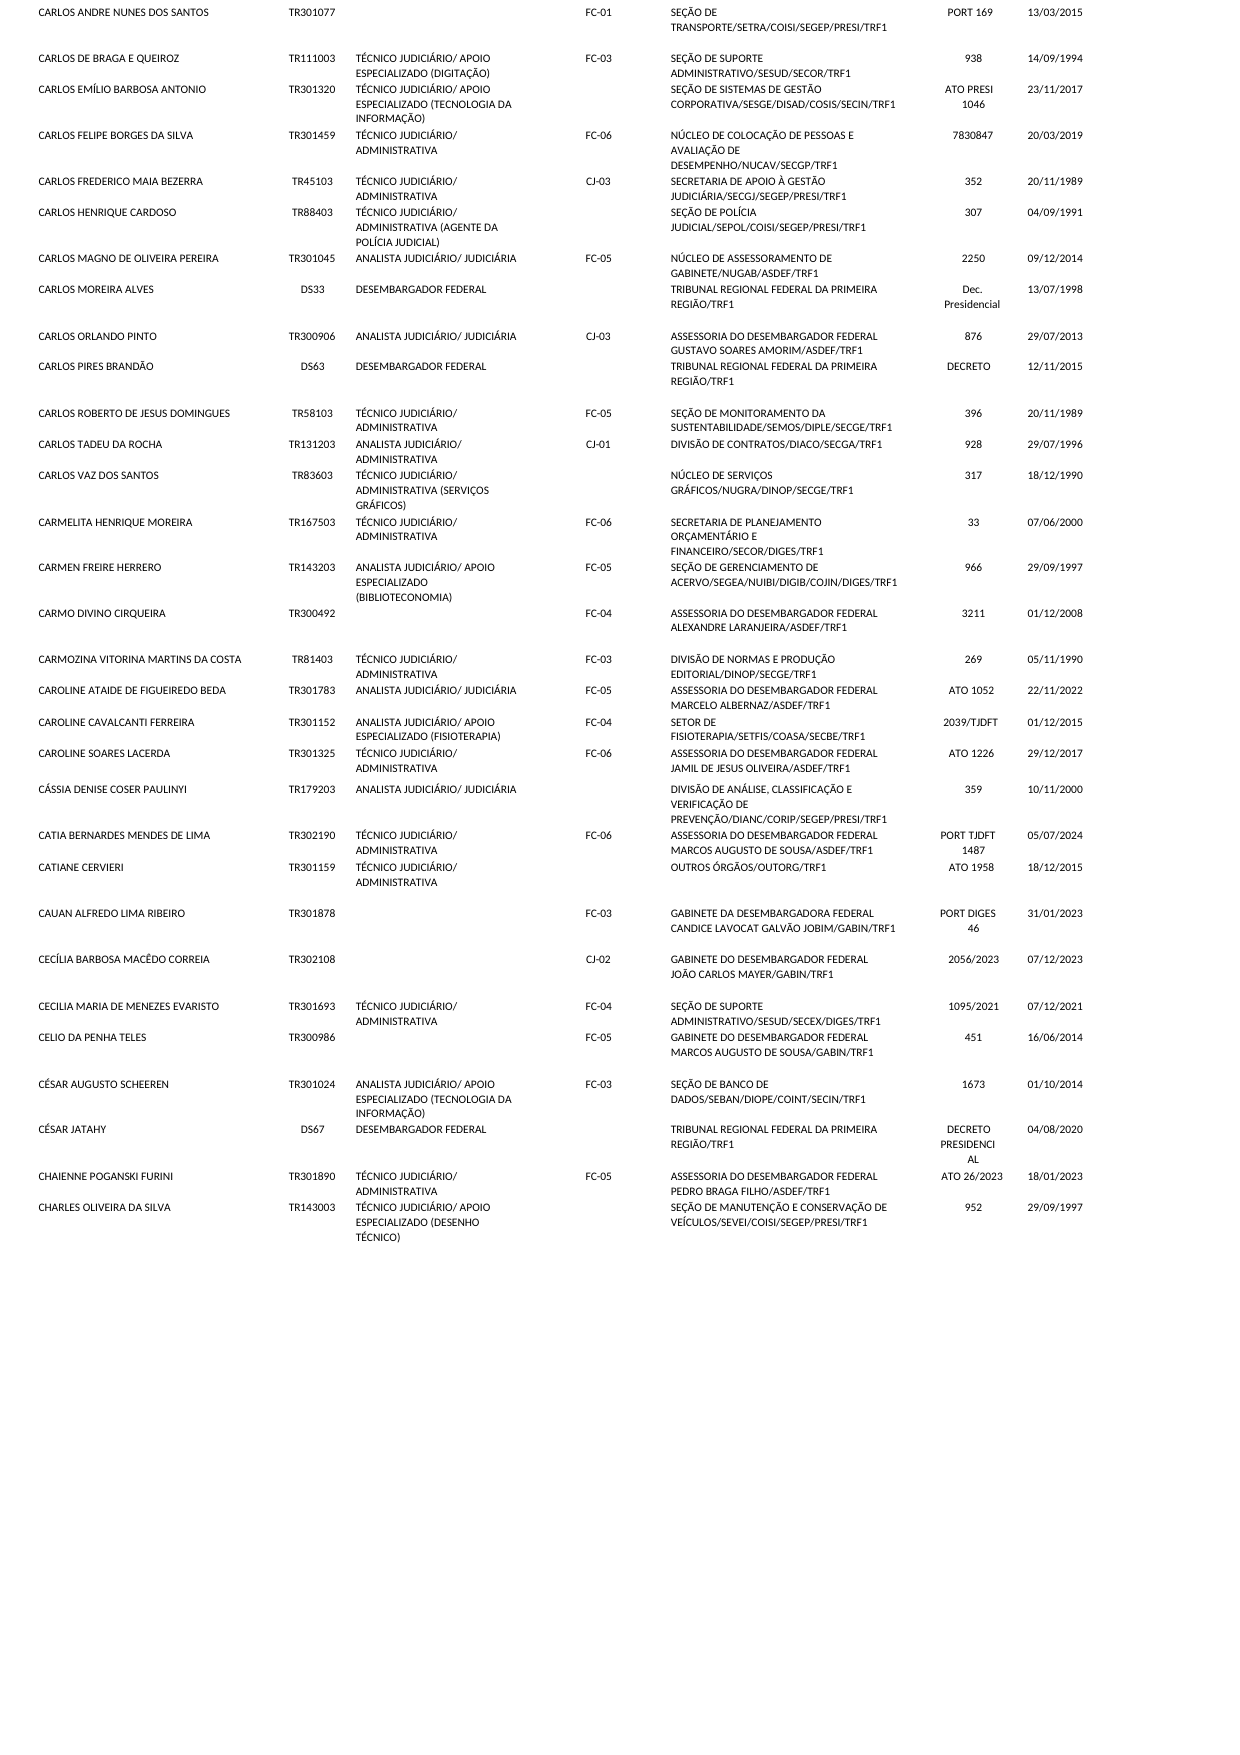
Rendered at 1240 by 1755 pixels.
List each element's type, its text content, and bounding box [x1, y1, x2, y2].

table_cell ANALISTA JUDICIÁRIO/ APOIO ESPECIALIZADO (FISIOTERAPIA) [356, 715, 585, 746]
table_cell TR301045 [289, 252, 356, 282]
table_cell FC-04 [585, 606, 671, 652]
table_cell CJ-01 [585, 437, 671, 468]
table_cell ATO 1226 [935, 746, 1027, 782]
table_cell ATO 26/2023 [935, 1169, 1027, 1200]
table_cell CARLOS FREDERICO MAIA BEZERRA [38, 174, 288, 205]
table_cell [356, 5, 585, 51]
table_cell FC-05 [585, 1169, 671, 1200]
table_cell TR83603 [289, 468, 356, 515]
table_cell TR88403 [289, 205, 356, 252]
table_cell 966 [935, 560, 1027, 606]
table_cell CARLOS ROBERTO DE JESUS DOMINGUES [38, 406, 288, 437]
table_cell 14/09/1994 [1027, 51, 1084, 82]
table_cell TR143003 [289, 1200, 356, 1247]
table_cell SECRETARIA DE APOIO À GESTÃO JUDICIÁRIA/SECGJ/SEGEP/PRESI/TRF1 [671, 174, 935, 205]
table_cell [356, 906, 585, 953]
table_cell 04/09/1991 [1027, 205, 1084, 252]
table_cell 33 [935, 515, 1027, 560]
table_cell CAROLINE ATAIDE DE FIGUEIREDO BEDA [38, 684, 288, 715]
table_cell [585, 1123, 671, 1169]
table_cell CJ-03 [585, 329, 671, 359]
table_cell TR301320 [289, 82, 356, 128]
table_cell TR301783 [289, 684, 356, 715]
table_cell 29/07/2013 [1027, 329, 1084, 359]
table_cell 09/12/2014 [1027, 252, 1084, 282]
table_cell 938 [935, 51, 1027, 82]
table_cell ATO 1052 [935, 684, 1027, 715]
table_cell ASSESSORIA DO DESEMBARGADOR FEDERAL GUSTAVO SOARES AMORIM/ASDEF/TRF1 [671, 329, 935, 359]
table_cell 451 [935, 1031, 1027, 1077]
table_cell FC-01 [585, 5, 671, 51]
table_cell CJ-03 [585, 174, 671, 205]
table_cell SEÇÃO DE MANUTENÇÃO E CONSERVAÇÃO DE VEÍCULOS/SEVEI/COISI/SEGEP/PRESI/TRF1 [671, 1200, 935, 1247]
table_cell 269 [935, 652, 1027, 683]
table_cell FC-03 [585, 906, 671, 953]
table_cell ATO PRESI 1046 [935, 82, 1027, 128]
table_cell 18/12/2015 [1027, 860, 1084, 906]
table_cell [585, 282, 671, 329]
table_cell 01/10/2014 [1027, 1077, 1084, 1122]
table_cell NÚCLEO DE ASSESSORAMENTO DE GABINETE/NUGAB/ASDEF/TRF1 [671, 252, 935, 282]
table_cell 29/09/1997 [1027, 1200, 1084, 1247]
table_cell DESEMBARGADOR FEDERAL [356, 1123, 585, 1169]
table_cell CHAIENNE POGANSKI FURINI [38, 1169, 288, 1200]
table_cell [585, 782, 671, 829]
table_cell 22/11/2022 [1027, 684, 1084, 715]
table_cell TR301152 [289, 715, 356, 746]
table_cell ANALISTA JUDICIÁRIO/ APOIO ESPECIALIZADO (TECNOLOGIA DA INFORMAÇÃO) [356, 1077, 585, 1122]
table_cell [585, 468, 671, 515]
table_cell FC-03 [585, 1077, 671, 1122]
table_cell DIVISÃO DE ANÁLISE, CLASSIFICAÇÃO E VERIFICAÇÃO DE PREVENÇÃO/DIANC/CORIP/SEGEP/PRESI/TRF1 [671, 782, 935, 829]
table_cell TRIBUNAL REGIONAL FEDERAL DA PRIMEIRA REGIÃO/TRF1 [671, 282, 935, 329]
table_cell ANALISTA JUDICIÁRIO/ JUDICIÁRIA [356, 684, 585, 715]
table_cell DS67 [289, 1123, 356, 1169]
table_cell TR45103 [289, 174, 356, 205]
table_cell 05/11/1990 [1027, 652, 1084, 683]
table_cell 29/07/1996 [1027, 437, 1084, 468]
table_cell PORT DIGES 46 [935, 906, 1027, 953]
table_cell TR301325 [289, 746, 356, 782]
table_cell FC-06 [585, 515, 671, 560]
table_cell CAROLINE SOARES LACERDA [38, 746, 288, 782]
table_cell GABINETE DO DESEMBARGADOR FEDERAL MARCOS AUGUSTO DE SOUSA/GABIN/TRF1 [671, 1031, 935, 1077]
table_cell 31/01/2023 [1027, 906, 1084, 953]
table_cell DIVISÃO DE CONTRATOS/DIACO/SECGA/TRF1 [671, 437, 935, 468]
table_cell FC-04 [585, 715, 671, 746]
table_cell TR301024 [289, 1077, 356, 1122]
table_cell 13/07/1998 [1027, 282, 1084, 329]
table_cell CÉSAR JATAHY [38, 1123, 288, 1169]
table_cell ANALISTA JUDICIÁRIO/ ADMINISTRATIVA [356, 437, 585, 468]
table_cell CARMELITA HENRIQUE MOREIRA [38, 515, 288, 560]
table_cell TÉCNICO JUDICIÁRIO/ ADMINISTRATIVA [356, 129, 585, 174]
table_cell PORT 169 [935, 5, 1027, 51]
table_cell NÚCLEO DE COLOCAÇÃO DE PESSOAS E AVALIAÇÃO DE DESEMPENHO/NUCAV/SECGP/TRF1 [671, 129, 935, 174]
table_cell CARLOS TADEU DA ROCHA [38, 437, 288, 468]
table_cell TR81403 [289, 652, 356, 683]
table_cell 952 [935, 1200, 1027, 1247]
table_cell TÉCNICO JUDICIÁRIO/ APOIO ESPECIALIZADO (DIGITAÇÃO) [356, 51, 585, 82]
table_cell 20/03/2019 [1027, 129, 1084, 174]
table_cell TÉCNICO JUDICIÁRIO/ ADMINISTRATIVA [356, 999, 585, 1031]
table_cell SEÇÃO DE MONITORAMENTO DA SUSTENTABILIDADE/SEMOS/DIPLE/SECGE/TRF1 [671, 406, 935, 437]
table_cell CÉSAR AUGUSTO SCHEEREN [38, 1077, 288, 1122]
table_cell ANALISTA JUDICIÁRIO/ JUDICIÁRIA [356, 329, 585, 359]
table_cell 1673 [935, 1077, 1027, 1122]
table_cell 2039/TJDFT [935, 715, 1027, 746]
table_cell CARLOS HENRIQUE CARDOSO [38, 205, 288, 252]
table_cell TR300492 [289, 606, 356, 652]
table_cell DESEMBARGADOR FEDERAL [356, 359, 585, 406]
table_cell CARMO DIVINO CIRQUEIRA [38, 606, 288, 652]
table_cell CECILIA MARIA DE MENEZES EVARISTO [38, 999, 288, 1031]
table_cell 352 [935, 174, 1027, 205]
table_cell SEÇÃO DE SISTEMAS DE GESTÃO CORPORATIVA/SESGE/DISAD/COSIS/SECIN/TRF1 [671, 82, 935, 128]
table_cell DS63 [289, 359, 356, 406]
table_cell 16/06/2014 [1027, 1031, 1084, 1077]
table_cell SECRETARIA DE PLANEJAMENTO ORÇAMENTÁRIO E FINANCEIRO/SECOR/DIGES/TRF1 [671, 515, 935, 560]
table_cell ANALISTA JUDICIÁRIO/ JUDICIÁRIA [356, 252, 585, 282]
table_cell TÉCNICO JUDICIÁRIO/ ADMINISTRATIVA [356, 746, 585, 782]
table_cell GABINETE DO DESEMBARGADOR FEDERAL JOÃO CARLOS MAYER/GABIN/TRF1 [671, 953, 935, 999]
table_cell ASSESSORIA DO DESEMBARGADOR FEDERAL JAMIL DE JESUS OLIVEIRA/ASDEF/TRF1 [671, 746, 935, 782]
table_cell TR300986 [289, 1031, 356, 1077]
table_cell 876 [935, 329, 1027, 359]
table_cell 29/12/2017 [1027, 746, 1084, 782]
table_cell 1095/2021 [935, 999, 1027, 1031]
table_cell FC-03 [585, 51, 671, 82]
table_cell PORT TJDFT 1487 [935, 829, 1027, 860]
table_cell TÉCNICO JUDICIÁRIO/ ADMINISTRATIVA [356, 860, 585, 906]
table_cell TÉCNICO JUDICIÁRIO/ APOIO ESPECIALIZADO (DESENHO TÉCNICO) [356, 1200, 585, 1247]
table_cell 307 [935, 205, 1027, 252]
table_cell SEÇÃO DE BANCO DE DADOS/SEBAN/DIOPE/COINT/SECIN/TRF1 [671, 1077, 935, 1122]
table_cell 20/11/1989 [1027, 406, 1084, 437]
table_cell 396 [935, 406, 1027, 437]
table_cell 23/11/2017 [1027, 82, 1084, 128]
table_cell DECRETO PRESIDENCI AL [935, 1123, 1027, 1169]
table_cell 07/06/2000 [1027, 515, 1084, 560]
table_cell TÉCNICO JUDICIÁRIO/ ADMINISTRATIVA [356, 406, 585, 437]
table_cell FC-05 [585, 1031, 671, 1077]
table_cell SEÇÃO DE GERENCIAMENTO DE ACERVO/SEGEA/NUIBI/DIGIB/COJIN/DIGES/TRF1 [671, 560, 935, 606]
table_cell SEÇÃO DE SUPORTE ADMINISTRATIVO/SESUD/SECOR/TRF1 [671, 51, 935, 82]
table_cell SEÇÃO DE SUPORTE ADMINISTRATIVO/SESUD/SECEX/DIGES/TRF1 [671, 999, 935, 1031]
table_cell SETOR DE FISIOTERAPIA/SETFIS/COASA/SECBE/TRF1 [671, 715, 935, 746]
table_cell TR300906 [289, 329, 356, 359]
table_cell [356, 1031, 585, 1077]
table_cell TR302190 [289, 829, 356, 860]
table_cell 29/09/1997 [1027, 560, 1084, 606]
table_cell FC-05 [585, 684, 671, 715]
table_cell 7830847 [935, 129, 1027, 174]
table_cell 13/03/2015 [1027, 5, 1084, 51]
table_cell TÉCNICO JUDICIÁRIO/ ADMINISTRATIVA [356, 1169, 585, 1200]
table_cell CARMOZINA VITORINA MARTINS DA COSTA [38, 652, 288, 683]
table_cell CÁSSIA DENISE COSER PAULINYI [38, 782, 288, 829]
table_cell 18/01/2023 [1027, 1169, 1084, 1200]
table_cell ASSESSORIA DO DESEMBARGADOR FEDERAL MARCELO ALBERNAZ/ASDEF/TRF1 [671, 684, 935, 715]
table_cell CJ-02 [585, 953, 671, 999]
table_cell DS33 [289, 282, 356, 329]
table_cell 04/08/2020 [1027, 1123, 1084, 1169]
table_cell ASSESSORIA DO DESEMBARGADOR FEDERAL ALEXANDRE LARANJEIRA/ASDEF/TRF1 [671, 606, 935, 652]
table_cell 12/11/2015 [1027, 359, 1084, 406]
table_cell CARLOS MAGNO DE OLIVEIRA PEREIRA [38, 252, 288, 282]
table_cell FC-05 [585, 252, 671, 282]
table_cell Dec. Presidencial [935, 282, 1027, 329]
table_cell CECÍLIA BARBOSA MACÊDO CORREIA [38, 953, 288, 999]
table_cell TÉCNICO JUDICIÁRIO/ ADMINISTRATIVA [356, 174, 585, 205]
table_cell TR167503 [289, 515, 356, 560]
table_cell TR301459 [289, 129, 356, 174]
table_cell CHARLES OLIVEIRA DA SILVA [38, 1200, 288, 1247]
table_cell ASSESSORIA DO DESEMBARGADOR FEDERAL PEDRO BRAGA FILHO/ASDEF/TRF1 [671, 1169, 935, 1200]
table_cell TÉCNICO JUDICIÁRIO/ ADMINISTRATIVA [356, 652, 585, 683]
table_cell 359 [935, 782, 1027, 829]
table_cell GABINETE DA DESEMBARGADORA FEDERAL CANDICE LAVOCAT GALVÃO JOBIM/GABIN/TRF1 [671, 906, 935, 953]
table_cell [585, 860, 671, 906]
table_cell OUTROS ÓRGÃOS/OUTORG/TRF1 [671, 860, 935, 906]
table_cell TÉCNICO JUDICIÁRIO/ ADMINISTRATIVA (SERVIÇOS GRÁFICOS) [356, 468, 585, 515]
table_cell NÚCLEO DE SERVIÇOS GRÁFICOS/NUGRA/DINOP/SECGE/TRF1 [671, 468, 935, 515]
table_cell FC-06 [585, 129, 671, 174]
table_cell TR301077 [289, 5, 356, 51]
table_cell 10/11/2000 [1027, 782, 1084, 829]
table_cell CARLOS DE BRAGA E QUEIROZ [38, 51, 288, 82]
table_cell ATO 1958 [935, 860, 1027, 906]
table_cell SEÇÃO DE TRANSPORTE/SETRA/COISI/SEGEP/PRESI/TRF1 [671, 5, 935, 51]
table_cell TR301890 [289, 1169, 356, 1200]
table_cell TR111003 [289, 51, 356, 82]
table_cell TRIBUNAL REGIONAL FEDERAL DA PRIMEIRA REGIÃO/TRF1 [671, 359, 935, 406]
table_cell FC-05 [585, 560, 671, 606]
table_cell FC-05 [585, 406, 671, 437]
table_cell 01/12/2008 [1027, 606, 1084, 652]
table_cell FC-06 [585, 829, 671, 860]
table_cell FC-04 [585, 999, 671, 1031]
table_cell TÉCNICO JUDICIÁRIO/ APOIO ESPECIALIZADO (TECNOLOGIA DA INFORMAÇÃO) [356, 82, 585, 128]
table_cell CATIANE CERVIERI [38, 860, 288, 906]
table_cell TR301159 [289, 860, 356, 906]
table_cell 05/07/2024 [1027, 829, 1084, 860]
table_cell TR58103 [289, 406, 356, 437]
table_cell TRIBUNAL REGIONAL FEDERAL DA PRIMEIRA REGIÃO/TRF1 [671, 1123, 935, 1169]
table_cell TR302108 [289, 953, 356, 999]
table_cell [356, 606, 585, 652]
table_cell 317 [935, 468, 1027, 515]
table_cell CAUAN ALFREDO LIMA RIBEIRO [38, 906, 288, 953]
table_cell CARMEN FREIRE HERRERO [38, 560, 288, 606]
table_cell 3211 [935, 606, 1027, 652]
table_cell TÉCNICO JUDICIÁRIO/ ADMINISTRATIVA [356, 829, 585, 860]
table_cell 07/12/2021 [1027, 999, 1084, 1031]
table_cell TR131203 [289, 437, 356, 468]
table_cell ASSESSORIA DO DESEMBARGADOR FEDERAL MARCOS AUGUSTO DE SOUSA/ASDEF/TRF1 [671, 829, 935, 860]
table_cell FC-06 [585, 746, 671, 782]
table_cell 20/11/1989 [1027, 174, 1084, 205]
table_cell CAROLINE CAVALCANTI FERREIRA [38, 715, 288, 746]
table_cell [585, 1200, 671, 1247]
table_cell CATIA BERNARDES MENDES DE LIMA [38, 829, 288, 860]
table_cell DECRETO [935, 359, 1027, 406]
table_cell [585, 359, 671, 406]
table_cell DIVISÃO DE NORMAS E PRODUÇÃO EDITORIAL/DINOP/SECGE/TRF1 [671, 652, 935, 683]
table_cell ANALISTA JUDICIÁRIO/ JUDICIÁRIA [356, 782, 585, 829]
table_cell 2056/2023 [935, 953, 1027, 999]
table_cell ANALISTA JUDICIÁRIO/ APOIO ESPECIALIZADO (BIBLIOTECONOMIA) [356, 560, 585, 606]
table_cell TR301878 [289, 906, 356, 953]
table_cell CARLOS MOREIRA ALVES [38, 282, 288, 329]
table_cell 928 [935, 437, 1027, 468]
table_cell TÉCNICO JUDICIÁRIO/ ADMINISTRATIVA (AGENTE DA POLÍCIA JUDICIAL) [356, 205, 585, 252]
table_cell CARLOS EMÍLIO BARBOSA ANTONIO [38, 82, 288, 128]
table_cell CARLOS ANDRE NUNES DOS SANTOS [38, 5, 288, 51]
table_cell [585, 82, 671, 128]
table_cell CARLOS ORLANDO PINTO [38, 329, 288, 359]
table_cell 18/12/1990 [1027, 468, 1084, 515]
table_cell [356, 953, 585, 999]
table_cell CARLOS FELIPE BORGES DA SILVA [38, 129, 288, 174]
table_cell CARLOS PIRES BRANDÃO [38, 359, 288, 406]
table_cell TR179203 [289, 782, 356, 829]
table_cell FC-03 [585, 652, 671, 683]
table_cell [585, 205, 671, 252]
table_cell 01/12/2015 [1027, 715, 1084, 746]
table_cell CARLOS VAZ DOS SANTOS [38, 468, 288, 515]
table_cell 07/12/2023 [1027, 953, 1084, 999]
table_cell TR143203 [289, 560, 356, 606]
table_cell DESEMBARGADOR FEDERAL [356, 282, 585, 329]
table_cell TÉCNICO JUDICIÁRIO/ ADMINISTRATIVA [356, 515, 585, 560]
table_cell TR301693 [289, 999, 356, 1031]
table_cell SEÇÃO DE POLÍCIA JUDICIAL/SEPOL/COISI/SEGEP/PRESI/TRF1 [671, 205, 935, 252]
table_cell 2250 [935, 252, 1027, 282]
table_cell CELIO DA PENHA TELES [38, 1031, 288, 1077]
